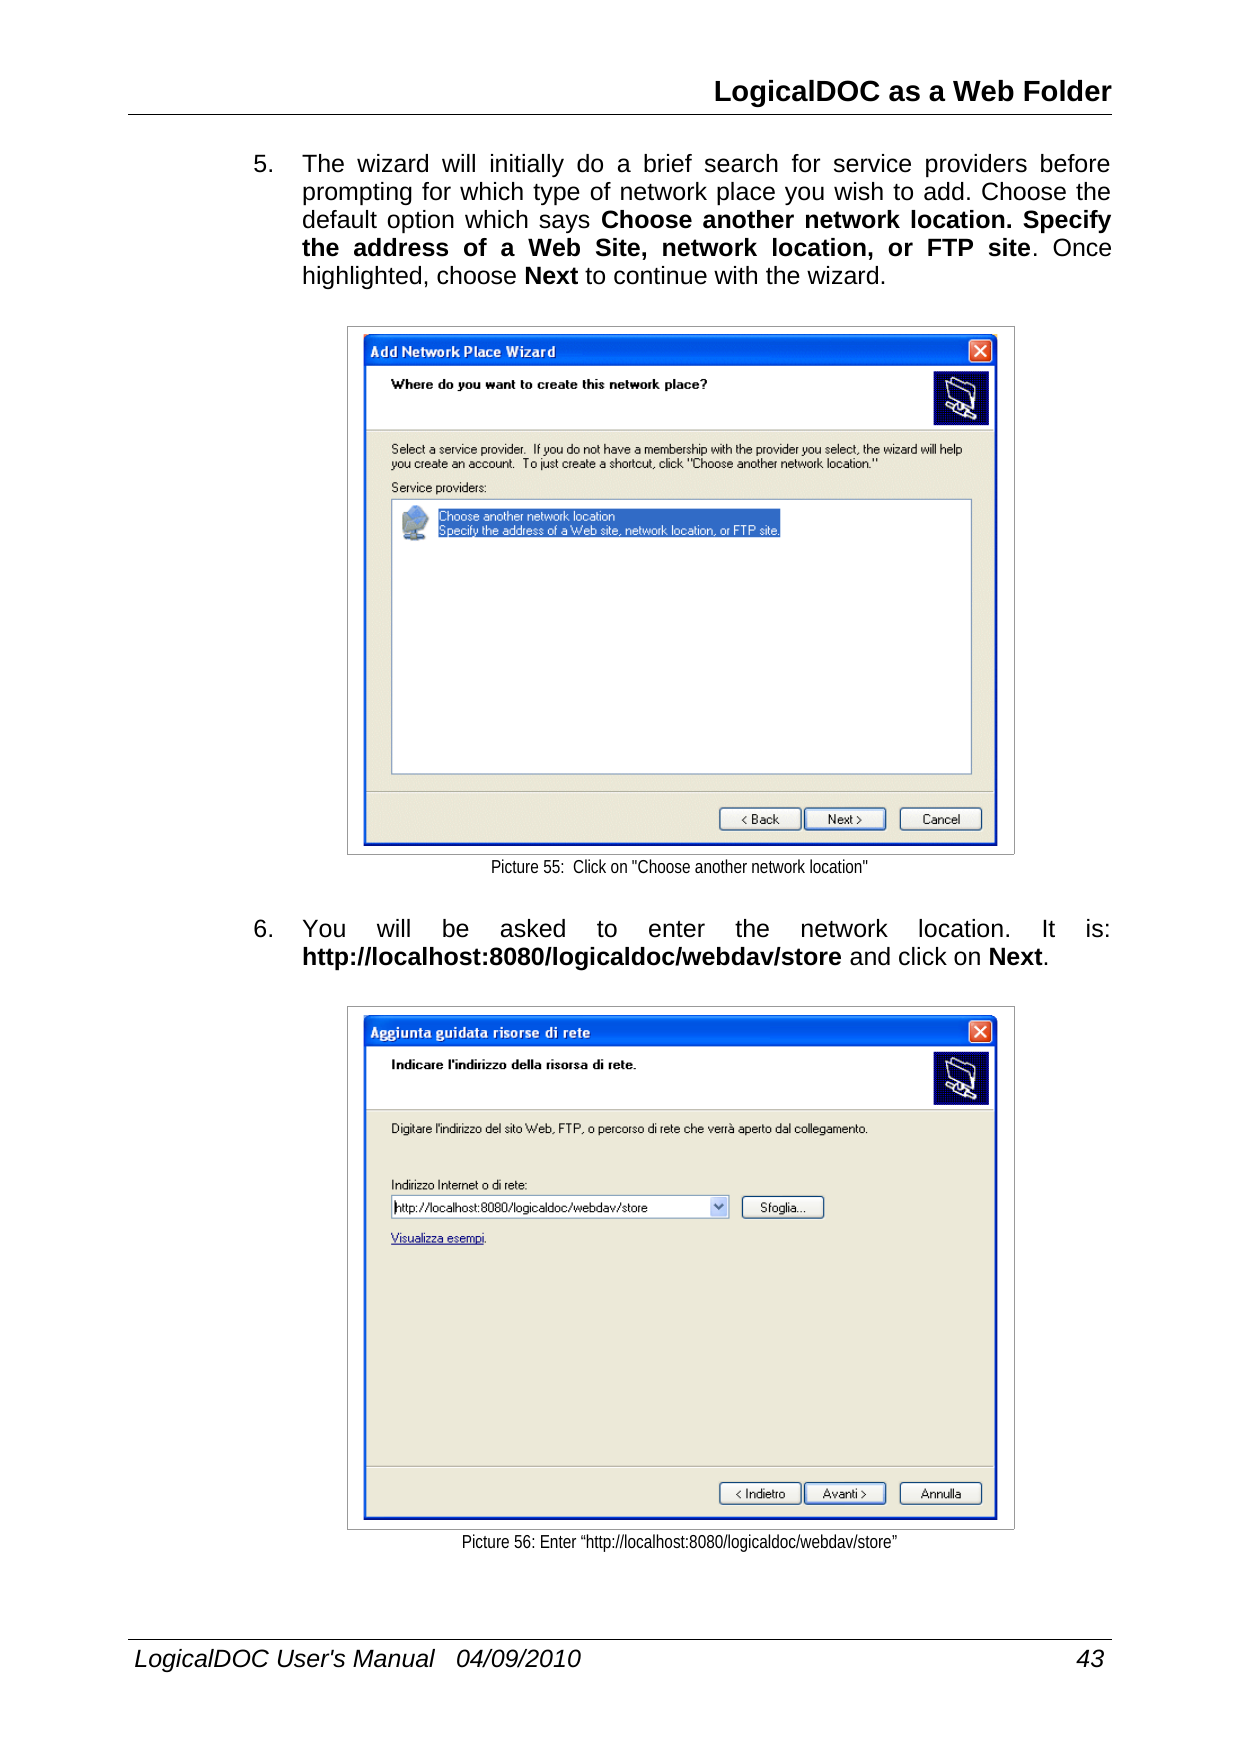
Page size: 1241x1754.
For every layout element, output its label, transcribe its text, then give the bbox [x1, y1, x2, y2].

list You will be asked to enter the network location. It is: http://localhost:8080/logicaldoc/webdav/store and click on Next. [253, 915, 1112, 971]
picture [363, 334, 998, 846]
text Picture 55: Click on "Choose another network location" [347, 855, 1011, 877]
text Picture 56: Enter “http://localhost:8080/logicaldoc/webdav/store” [347, 1530, 1011, 1551]
list The wizard will initially do a brief search for service providers before prompting for which type of network place you wish to add. Choose the default option which says Choose another network location. Specify the address of a Web Site, network location, or FTP site. Once highlighted, choose Next to continue with the wizard. [253, 150, 1112, 289]
